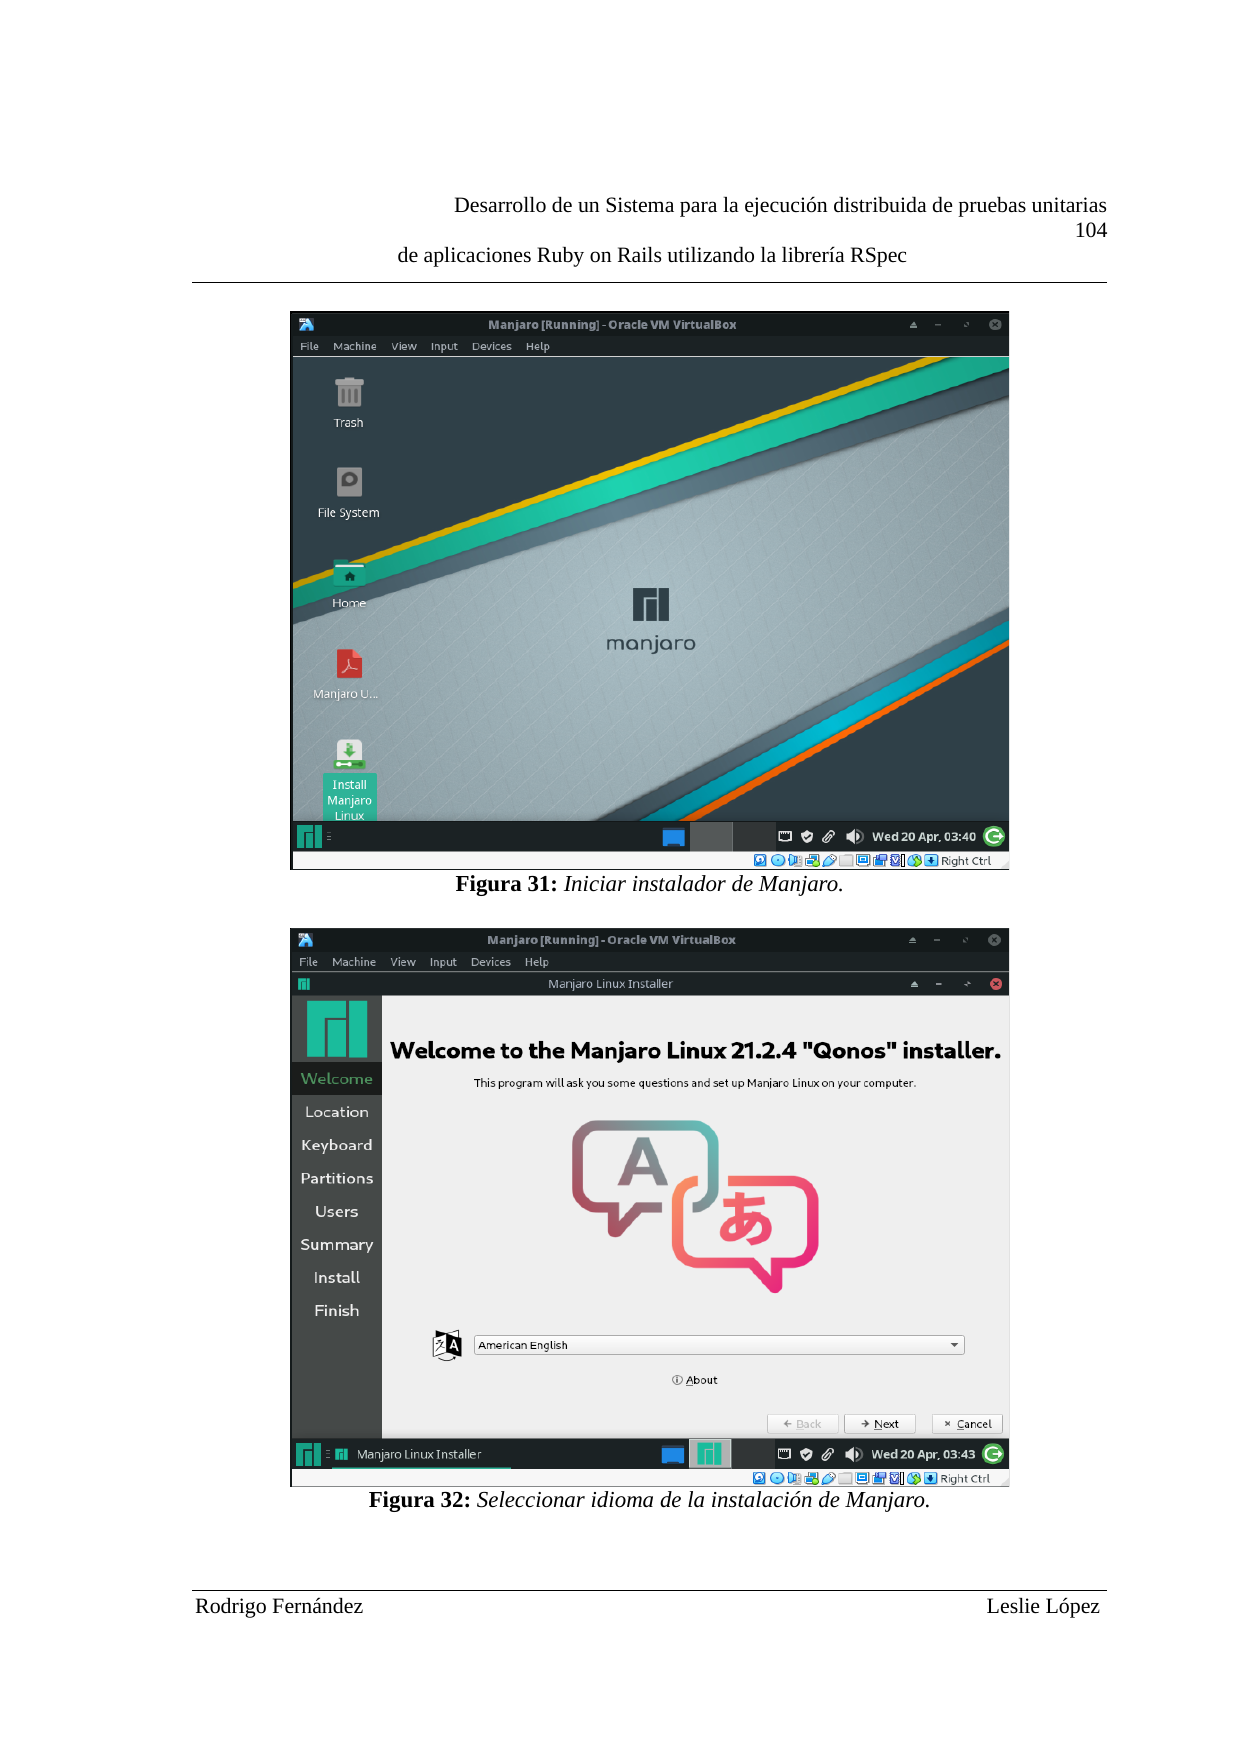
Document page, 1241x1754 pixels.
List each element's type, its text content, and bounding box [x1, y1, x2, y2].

picture [290, 311, 1010, 870]
picture [290, 928, 1010, 1487]
text Figura 32: Seleccionar idioma de la instalación de Manjaro. [290, 1487, 1009, 1513]
text Figura 31: Iniciar instalador de Manjaro. [290, 870, 1009, 896]
